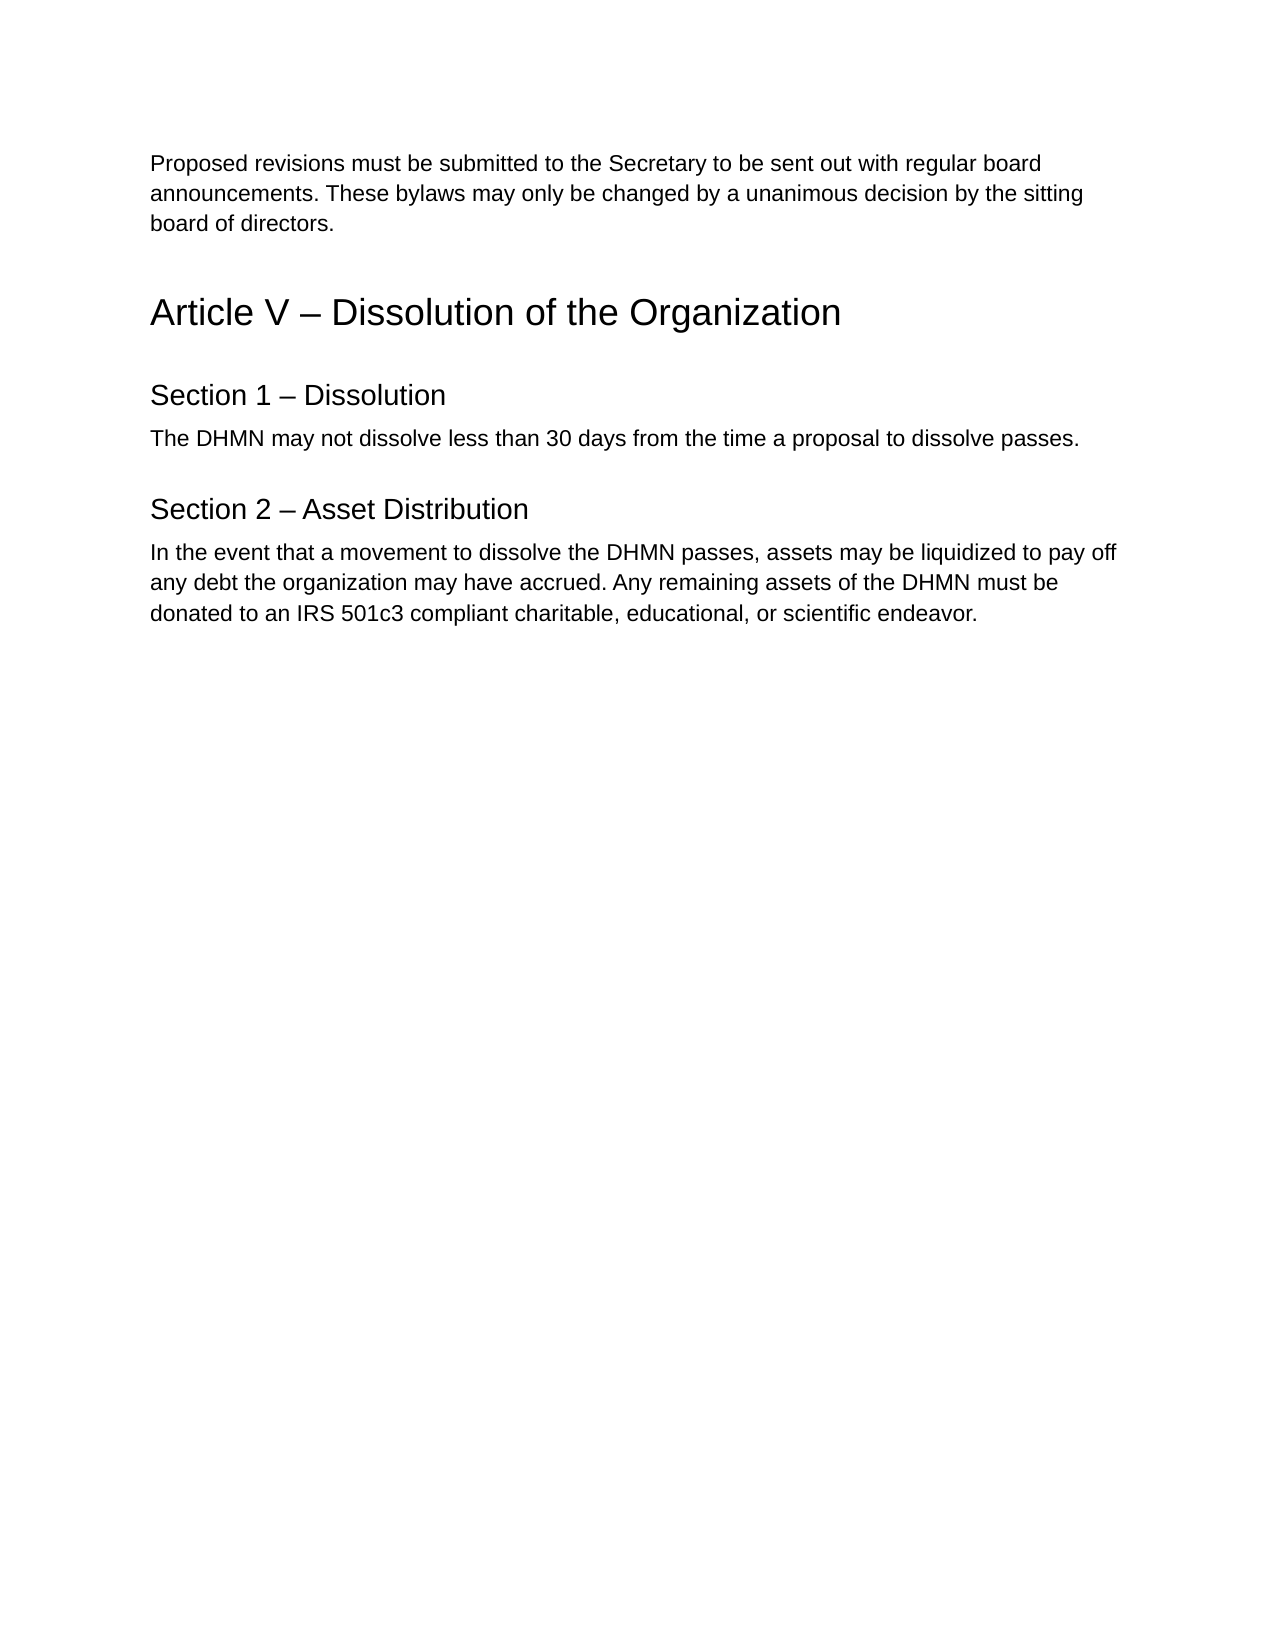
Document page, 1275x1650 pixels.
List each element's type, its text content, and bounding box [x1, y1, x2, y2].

subtitle Section 1 – Dissolution [150, 378, 1125, 411]
text The DHMN may not dissolve less than 30 days from the time a proposal to dissolve passes. [150, 424, 1125, 451]
subtitle Article V – Dissolution of the Organization [150, 291, 1125, 334]
text In the event that a movement to dissolve the DHMN passes, assets may be liquidized to pay off any debt the organization may have accrued. Any remaining assets of the DHMN must be donated to an IRS 501c3 compliant charitable, educational, or scientific endeavor. [150, 539, 1125, 626]
text Proposed revisions must be submitted to the Secretary to be sent out with regular board announcements. These bylaws may only be changed by a unanimous decision by the sitting board of directors. [150, 150, 1125, 237]
subtitle Section 2 – Asset Distribution [150, 492, 1125, 526]
